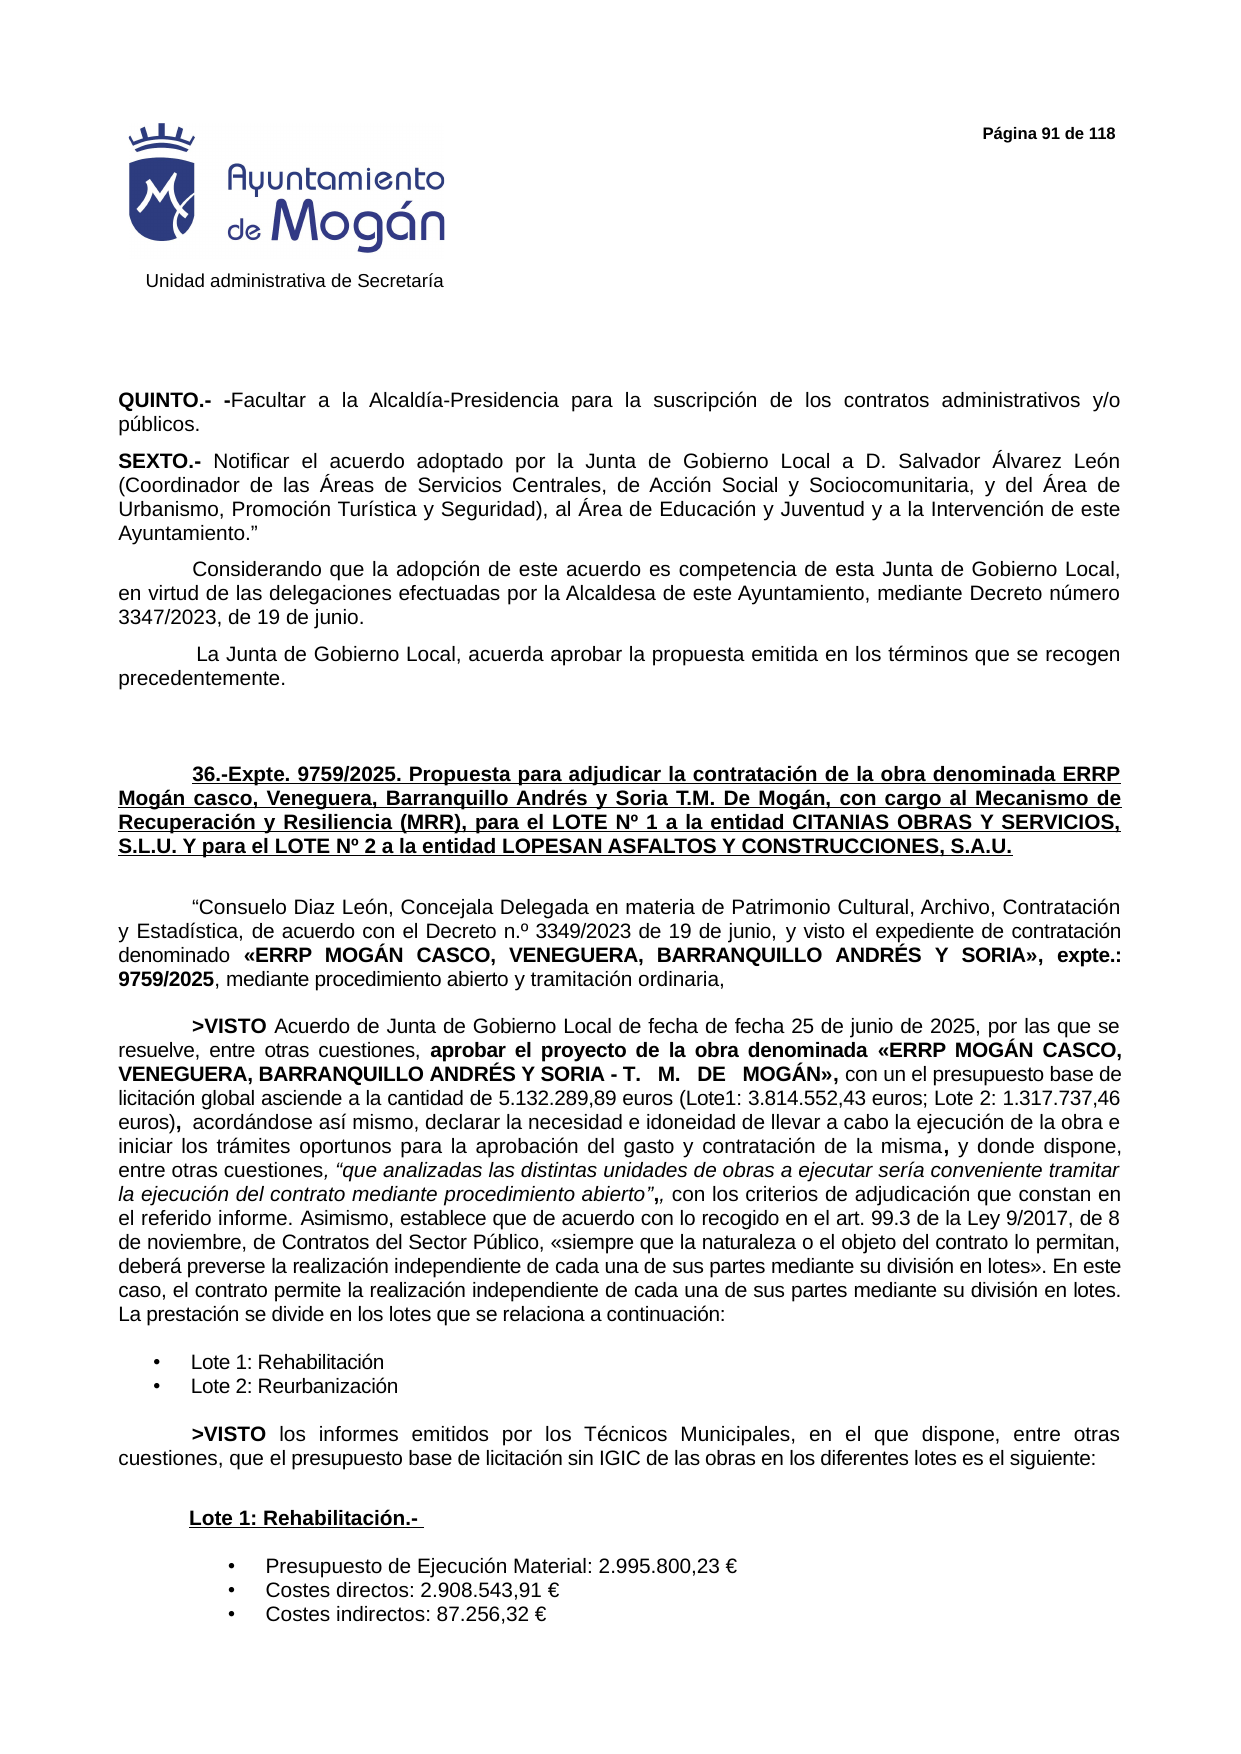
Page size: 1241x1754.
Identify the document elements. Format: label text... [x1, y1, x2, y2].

text La Junta de Gobierno Local, acuerda aprobar la propuesta emitida en los términos que se recogen precedentemente. [118, 641, 1122, 689]
text “Consuelo Diaz León, Concejala Delegada en materia de Patrimonio Cultural, Archivo, Contratación y Estadística, de acuerdo con el Decreto n.º 3349/2023 de 19 de junio, y visto el expediente de contratación denominado «ERRP MOGÁN CASCO, VENEGUERA, BARRANQUILLO ANDRÉS Y SORIA», expte.: 9759/2025, mediante procedimiento abierto y tramitación ordinaria, [118, 894, 1122, 990]
list Presupuesto de Ejecución Material: 2.995.800,23 € [228, 1553, 1122, 1577]
text Considerando que la adopción de este acuerdo es competencia de esta Junta de Gobierno Local, en virtud de las delegaciones efectuadas por la Alcaldesa de este Ayuntamiento, mediante Decreto número 3347/2023, de 19 de junio. [118, 557, 1122, 629]
text Recuperación y Resiliencia (MRR), para el LOTE Nº 1 a la entidad CITANIAS OBRAS Y SERVICIOS, S.L.U. Y para el LOTE Nº 2 a la entidad LOPESAN ASFALTOS Y CONSTRUCCIONES, S.A.U. [118, 808, 1122, 858]
list Lote 1: Rehabilitación [153, 1350, 1122, 1374]
text >VISTO los informes emitidos por los Técnicos Municipales, en el que dispone, entre otras cuestiones, que el presupuesto base de licitación sin IGIC de las obras en los diferentes lotes es el siguiente: [118, 1422, 1122, 1470]
picture [128, 123, 445, 259]
text SEXTO.- Notificar el acuerdo adoptado por la Junta de Gobierno Local a D. Salvador Álvarez León (Coordinador de las Áreas de Servicios Centrales, de Acción Social y Sociocomunitaria, y del Área de Urbanismo, Promoción Turística y Seguridad), al Área de Educación y Juventud y a la Intervención de este Ayuntamiento.” [118, 449, 1122, 544]
text >VISTO Acuerdo de Junta de Gobierno Local de fecha de fecha 25 de junio de 2025, por las que se resuelve, entre otras cuestiones, aprobar el proyecto de la obra denominada «ERRP MOGÁN CASCO, VENEGUERA, BARRANQUILLO ANDRÉS Y SORIA - T. M. DE MOGÁN», con un el presupuesto base de licitación global asciende a la cantidad de 5.132.289,89 euros (Lote1: 3.814.552,43 euros; Lote 2: 1.317.737,46 euros), acordándose así mismo, declarar la necesidad e idoneidad de llevar a cabo la ejecución de la obra e iniciar los trámites oportunos para la aprobación del gasto y contratación de la misma, y donde dispone, entre otras cuestiones, “que analizadas las distintas unidades de obras a ejecutar sería conveniente tramitar la ejecución del contrato mediante procedimiento abierto”,, con los criterios de adjudicación que constan en el referido informe. Asimismo, establece que de acuerdo con lo recogido en el art. 99.3 de la Ley 9/2017, de 8 de noviembre, de Contratos del Sector Público, «siempre que la naturaleza o el objeto del contrato lo permitan, deberá preverse la realización independiente de cada una de sus partes mediante su división en lotes». En este caso, el contrato permite la realización independiente de cada una de sus partes mediante su división en lotes. La prestación se divide en los lotes que se relaciona a continuación: [118, 1014, 1122, 1326]
list Costes directos: 2.908.543,91 € [228, 1577, 1122, 1602]
text Lote 1: Rehabilitación.- [189, 1506, 1051, 1529]
text 36.-Expte. 9759/2025. Propuesta para adjudicar la contratación de la obra denominada ERRP Mogán casco, Veneguera, Barranquillo Andrés y Soria T.M. De Mogán, con cargo al Mecanismo de [118, 738, 1122, 807]
list Costes indirectos: 87.256,32 € [228, 1602, 1122, 1626]
list Lote 2: Reurbanización [153, 1374, 1122, 1398]
text QUINTO.- -Facultar a la Alcaldía-Presidencia para la suscripción de los contratos administrativos y/o públicos. [118, 388, 1122, 436]
